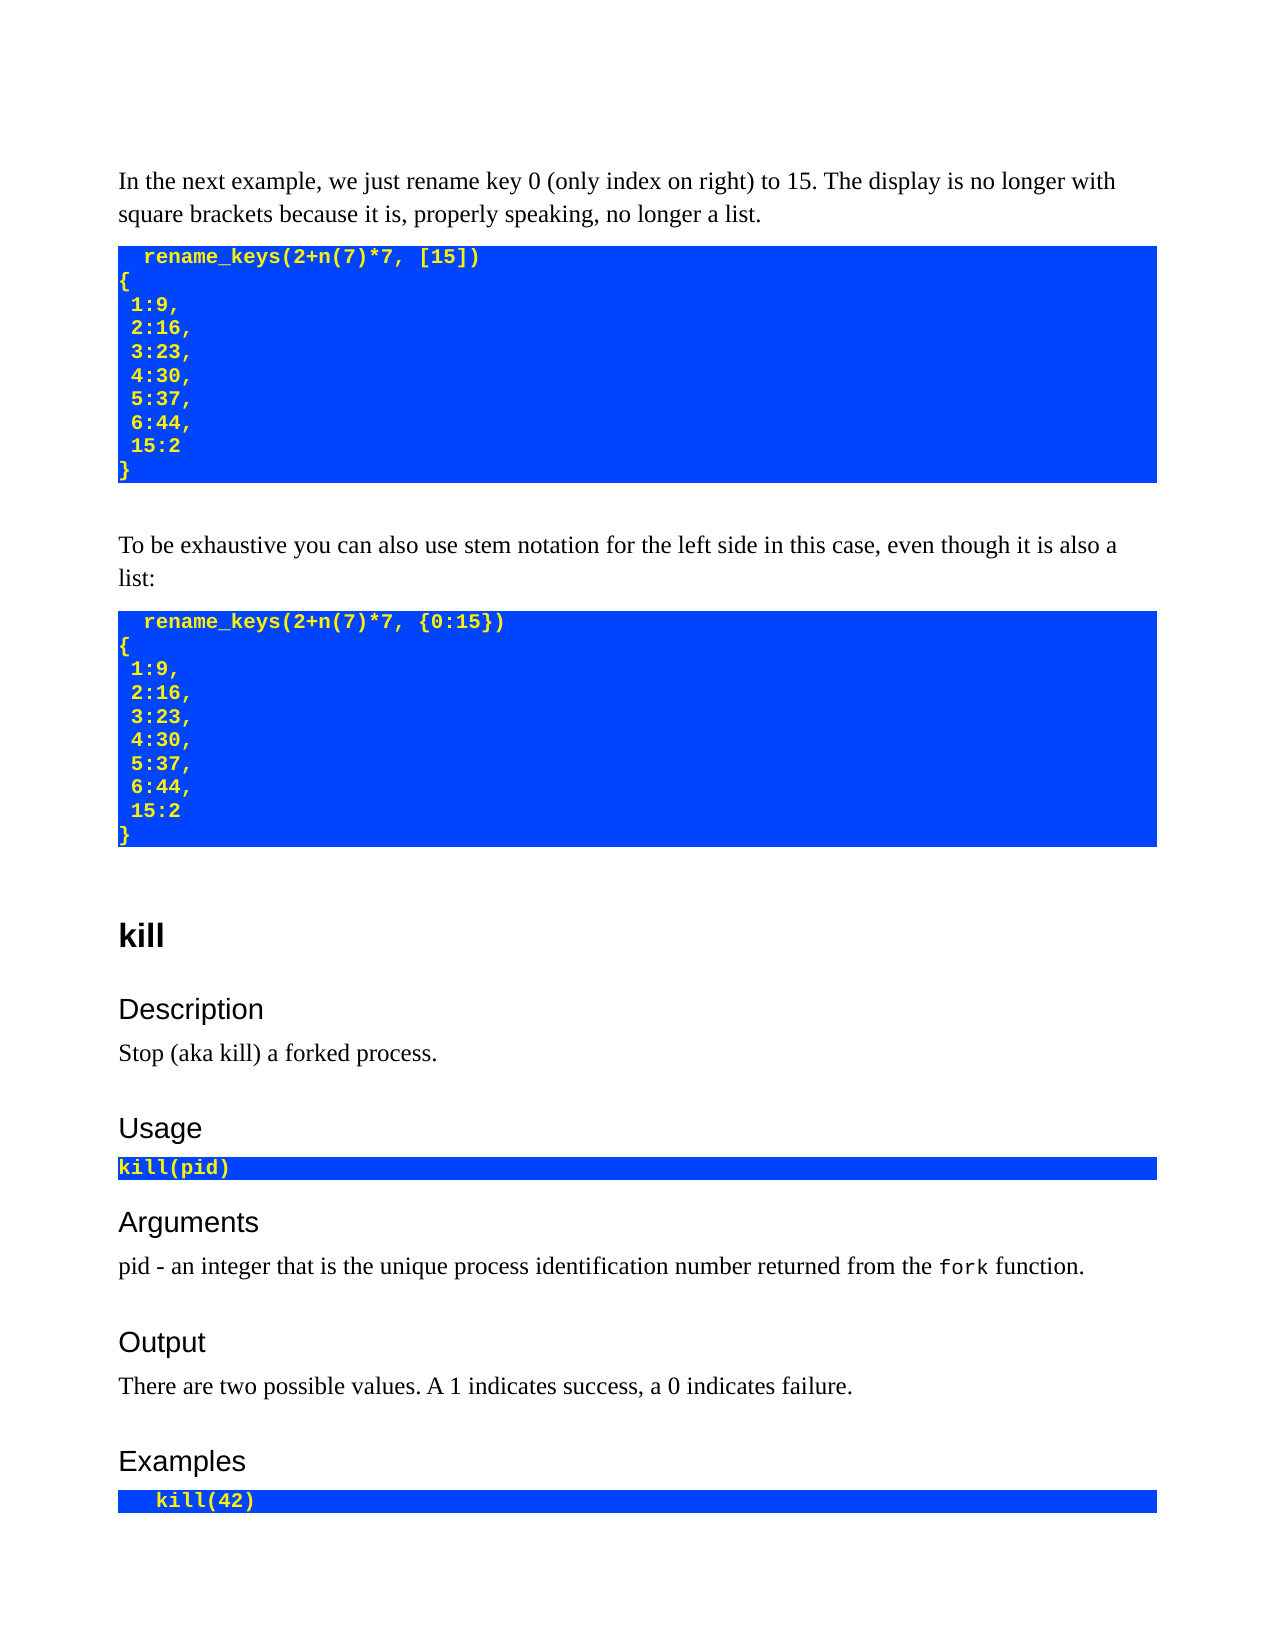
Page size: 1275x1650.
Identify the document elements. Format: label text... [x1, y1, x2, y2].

text 5:37, [118, 753, 1157, 777]
text 15:2 [118, 436, 1157, 459]
text } [118, 459, 1157, 483]
text kill(pid) [118, 1157, 1157, 1180]
text In the next example, we just rename key 0 (only index on right) to 15. The display is no longer with square brackets because it is, properly speaking, no longer a list. [118, 166, 1157, 227]
text To be exhaustive you can also use stem notation for the left side in this case, even though it is also a list: [118, 530, 1157, 592]
text { [118, 635, 1157, 658]
text 15:2 [118, 800, 1157, 824]
text 4:30, [118, 729, 1157, 753]
subtitle Arguments [118, 1205, 1157, 1239]
text 3:23, [118, 341, 1157, 364]
text Stop (aka kill) a forked process. [118, 1038, 1157, 1067]
text kill(42) [118, 1490, 1157, 1513]
text rename_keys(2+n(7)*7, [15]) [118, 246, 1157, 270]
subtitle Examples [118, 1444, 1157, 1477]
text 1:9, [118, 294, 1157, 317]
text 3:23, [118, 706, 1157, 729]
subtitle Description [118, 992, 1157, 1026]
text { [118, 270, 1157, 294]
text } [118, 824, 1157, 847]
text 1:9, [118, 658, 1157, 682]
text There are two possible values. A 1 indicates success, a 0 indicates failure. [118, 1371, 1157, 1400]
text 6:44, [118, 777, 1157, 800]
subtitle Output [118, 1325, 1157, 1358]
text 5:37, [118, 388, 1157, 412]
text 6:44, [118, 412, 1157, 436]
text pid - an integer that is the unique process identification number returned from the fork function. [118, 1251, 1157, 1281]
text 4:30, [118, 364, 1157, 388]
text 2:16, [118, 317, 1157, 341]
subtitle Usage [118, 1111, 1157, 1144]
subtitle kill [118, 916, 1157, 954]
text 2:16, [118, 682, 1157, 706]
text rename_keys(2+n(7)*7, {0:15}) [118, 611, 1157, 635]
